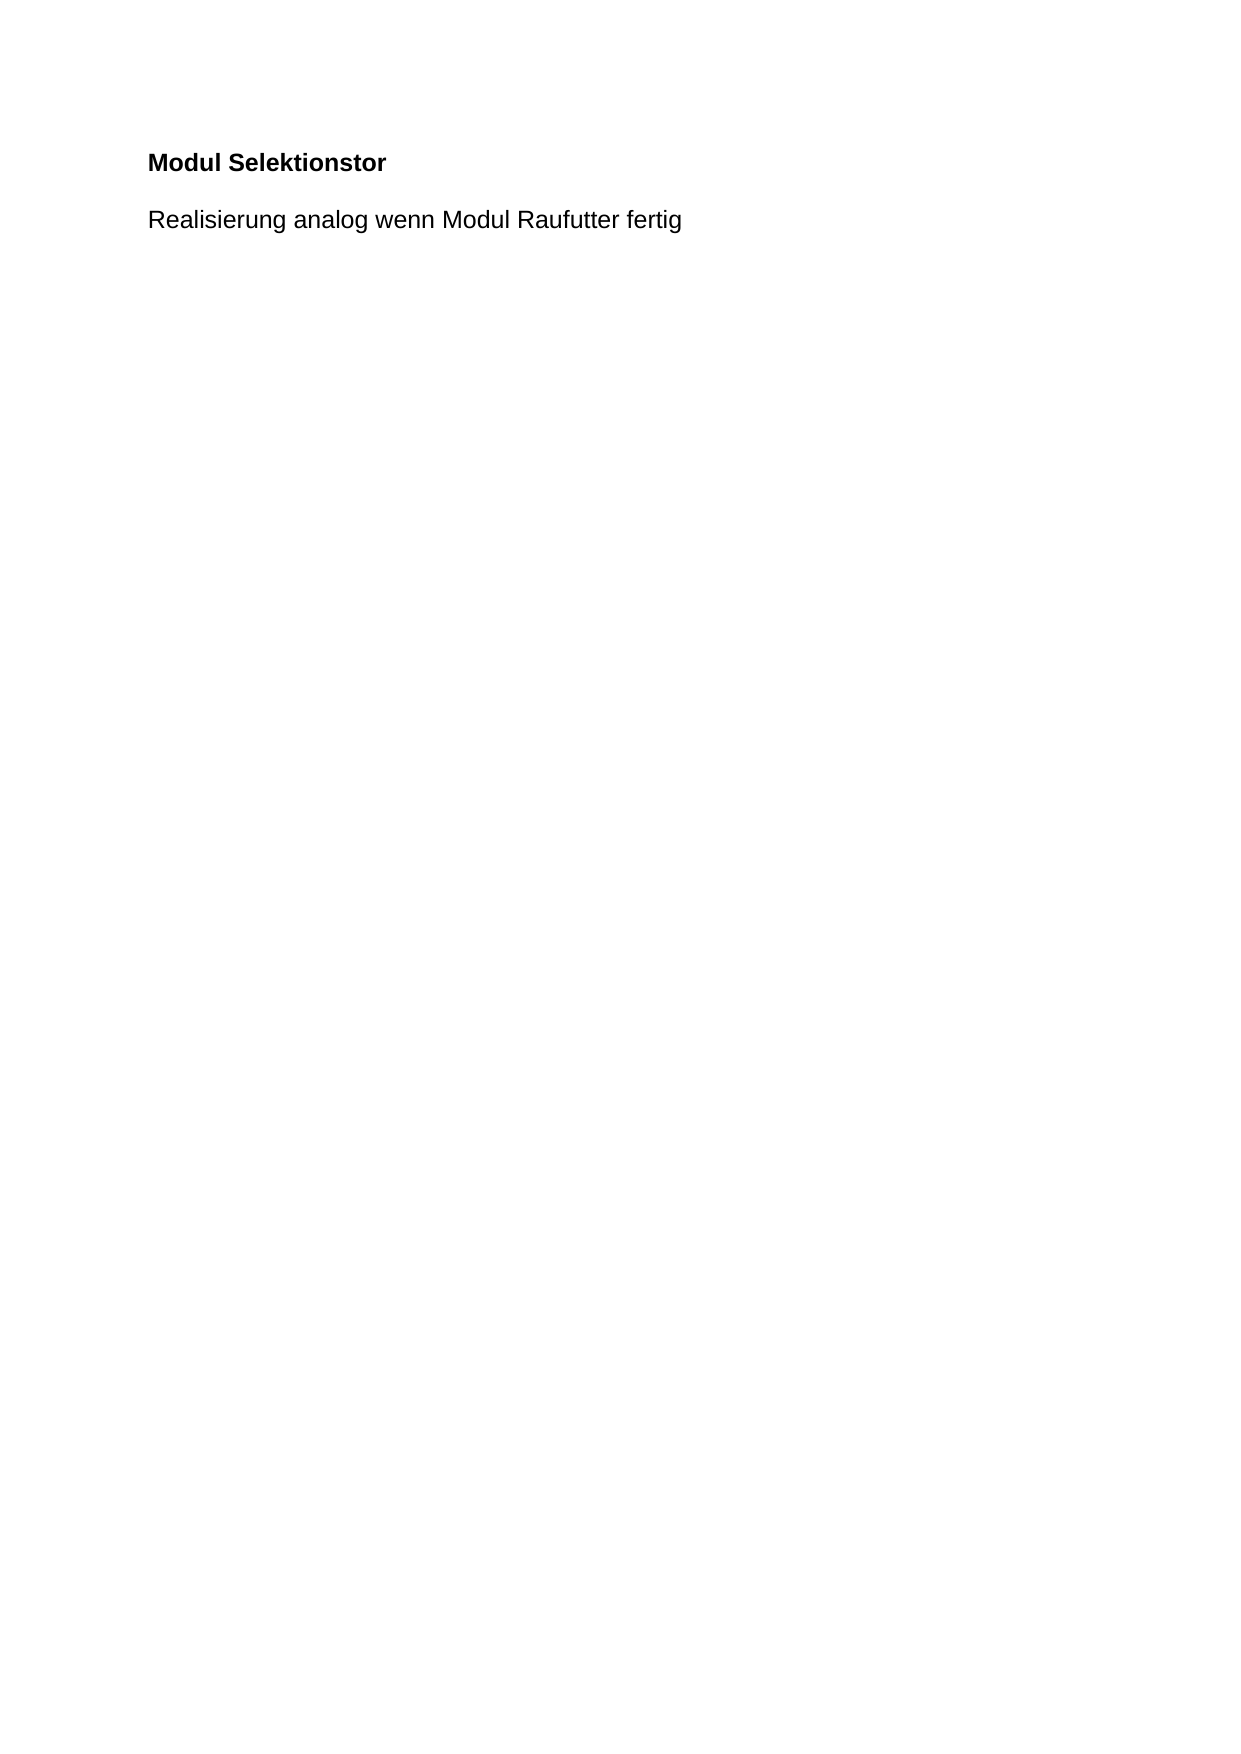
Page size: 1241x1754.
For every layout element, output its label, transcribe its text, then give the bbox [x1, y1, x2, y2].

subtitle Modul Selektionstor [148, 148, 1093, 176]
text Realisierung analog wenn Modul Raufutter fertig [148, 205, 1093, 234]
